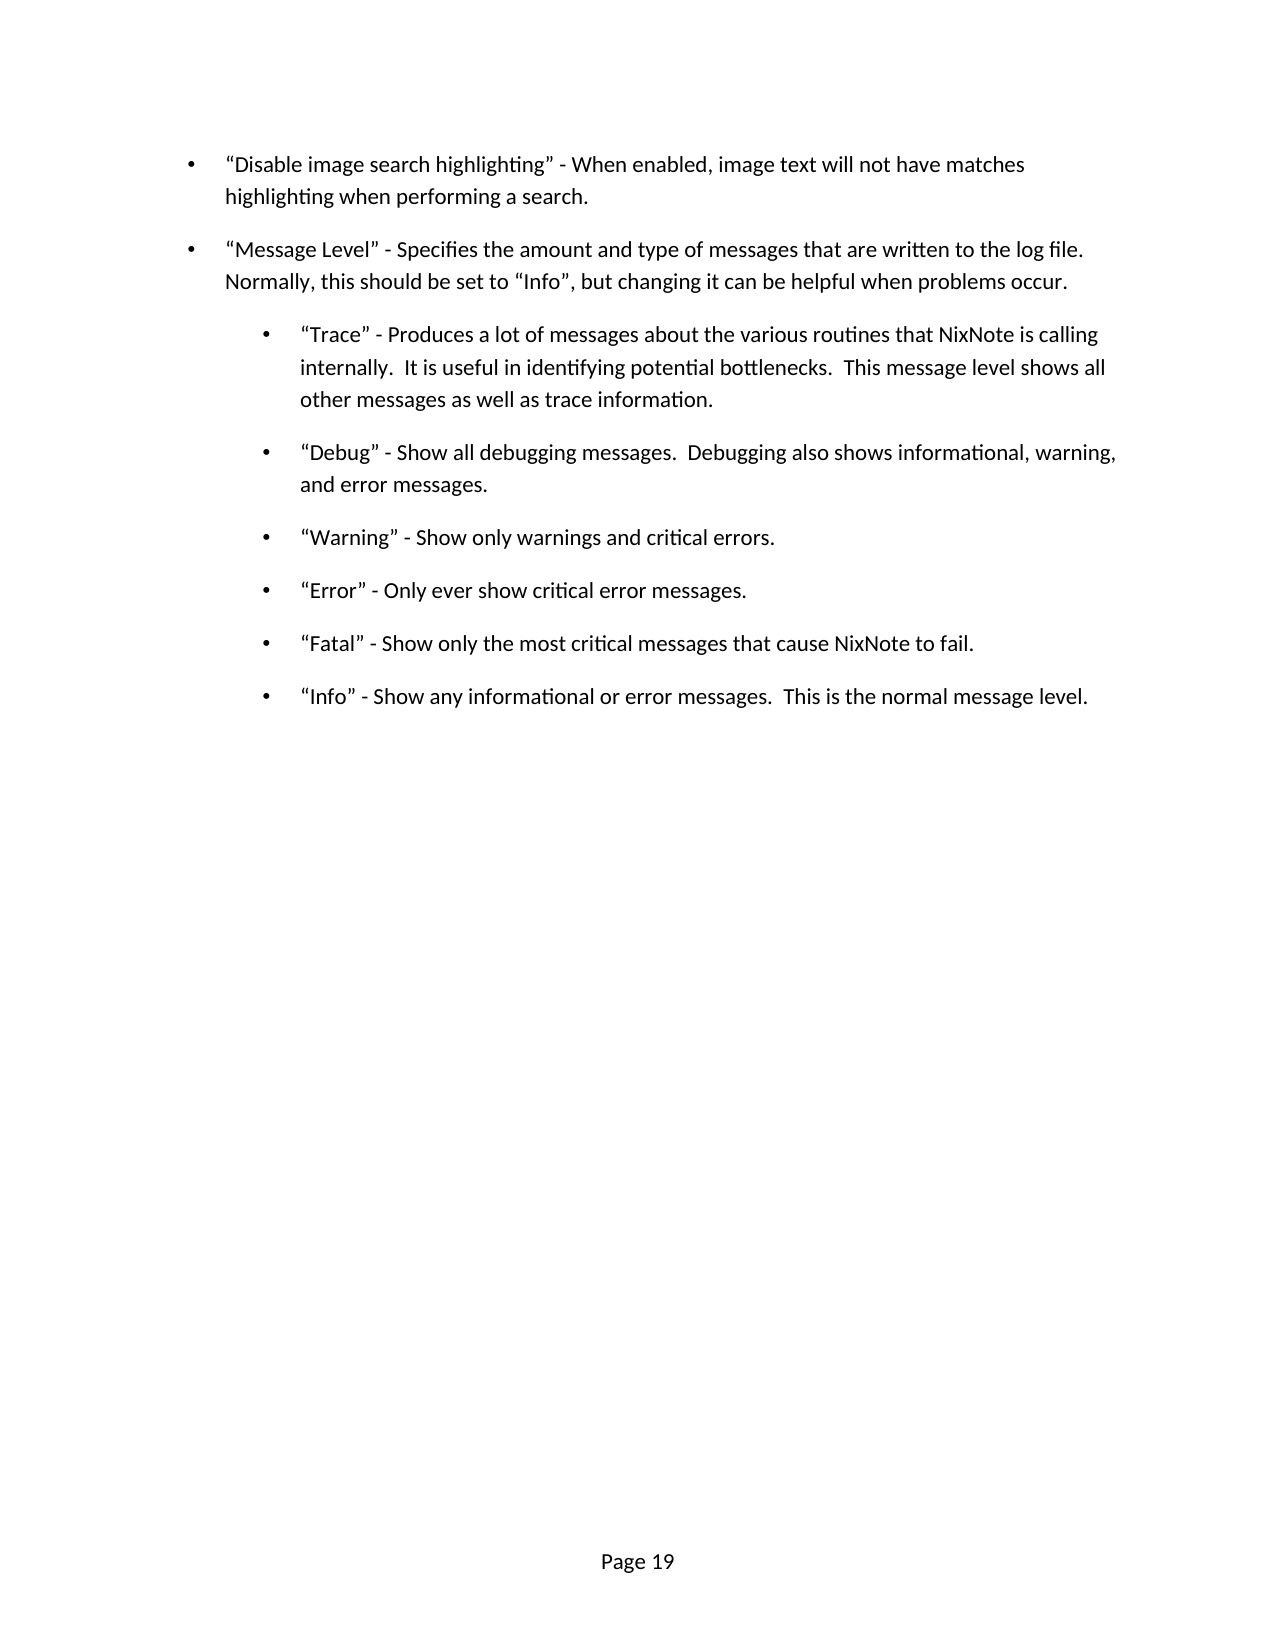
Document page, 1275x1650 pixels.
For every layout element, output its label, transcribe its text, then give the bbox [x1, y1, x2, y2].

list “Trace” - Produces a lot of messages about the various routines that NixNote is calling internally. It is useful in identifying potential bottlenecks. This message level shows all other messages as well as trace information. [262, 320, 1125, 413]
list “Debug” - Show all debugging messages. Debugging also shows informational, warning, and error messages. [262, 438, 1125, 498]
list “Fatal” - Show only the most critical messages that cause NixNote to fail. [262, 629, 1125, 657]
list “Info” - Show any informational or error messages. This is the normal message level. [262, 682, 1125, 710]
list “Warning” - Show only warnings and critical errors. [262, 523, 1125, 551]
list “Error” - Only ever show critical error messages. [262, 576, 1125, 604]
list “Message Level” - Specifies the amount and type of messages that are written to the log file. Normally, this should be set to “Info”, but changing it can be helpful when problems occur. [187, 235, 1125, 295]
list “Disable image search highlighting” - When enabled, image text will not have matches highlighting when performing a search. [187, 150, 1125, 210]
